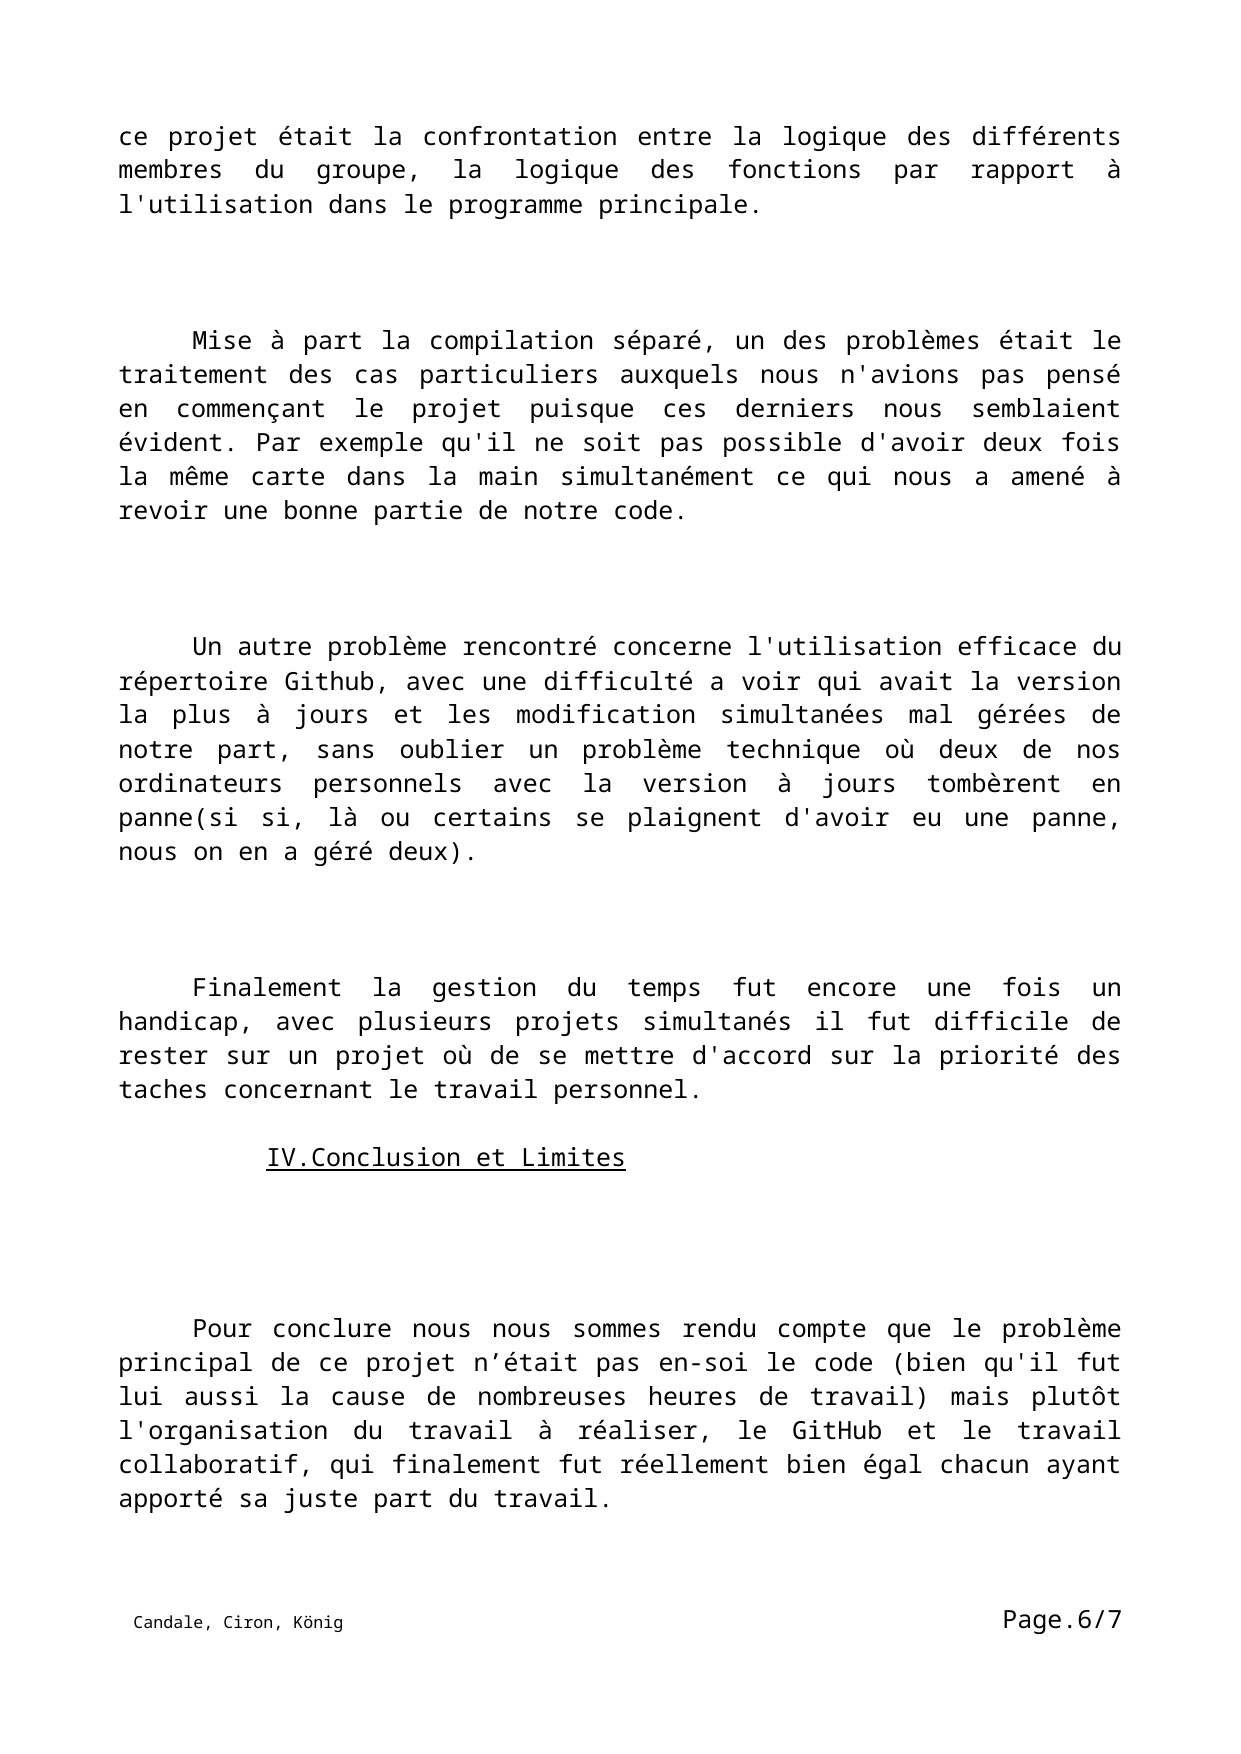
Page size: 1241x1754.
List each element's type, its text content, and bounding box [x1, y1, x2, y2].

text Pour conclure nous nous sommes rendu compte que le problème principal de ce projet n’était pas en-soi le code (bien qu'il fut lui aussi la cause de nombreuses heures de travail) mais plutôt l'organisation du travail à réaliser, le GitHub et le travail collaboratif, qui finalement fut réellement bien égal chacun ayant apporté sa juste part du travail. [118, 1310, 1122, 1515]
text Mise à part la compilation séparé, un des problèmes était le traitement des cas particuliers auxquels nous n'avions pas pensé en commençant le projet puisque ces derniers nous semblaient évident. Par exemple qu'il ne soit pas possible d'avoir deux fois la même carte dans la main simultanément ce qui nous a amené à revoir une bonne partie de notre code. [118, 322, 1122, 527]
text Un autre problème rencontré concerne l'utilisation efficace du répertoire Github, avec une difficulté a voir qui avait la version la plus à jours et les modification simultanées mal gérées de notre part, sans oublier un problème technique où deux de nos ordinateurs personnels avec la version à jours tombèrent en panne(si si, là ou certains se plaignent d'avoir eu une panne, nous on en a géré deux). [118, 629, 1122, 867]
text Finalement la gestion du temps fut encore une fois un handicap, avec plusieurs projets simultanés il fut difficile de rester sur un projet où de se mettre d'accord sur la priorité des taches concernant le travail personnel. [118, 970, 1122, 1106]
text ce projet était la confrontation entre la logique des différents membres du groupe, la logique des fonctions par rapport à l'utilisation dans le programme principale. [118, 118, 1122, 220]
text IV.Conclusion et Limites [118, 1140, 1122, 1174]
